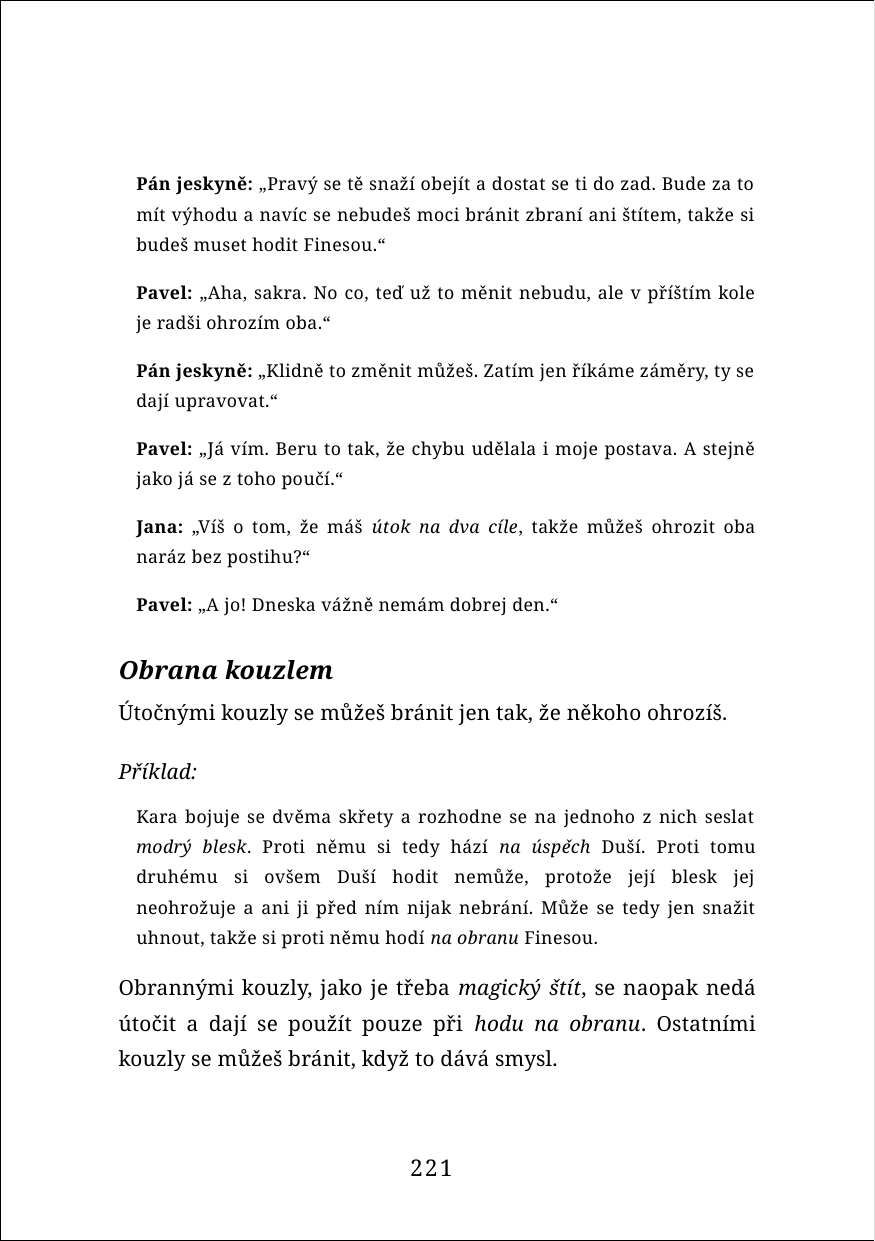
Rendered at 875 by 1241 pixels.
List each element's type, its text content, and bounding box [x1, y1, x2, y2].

text Pán jeskyně: „Klidně to změnit můžeš. Zatím jen říkáme záměry, ty se dají upravovat.“ [136, 358, 756, 413]
text Pavel: „A jo! Dneska vážně nemám dobrej den.“ [136, 593, 756, 617]
text Pavel: „Já vím. Beru to tak, že chybu udělala i moje postava. A stejně jako já se z toho poučí.“ [136, 436, 756, 491]
subtitle Obrana kouzlem [118, 652, 756, 686]
text Pán jeskyně: „Pravý se tě snaží obejít a dostat se ti do zad. Bude za to mít výhodu a navíc se nebudeš moci bránit zbraní ani štítem, takže si budeš muset hodit Finesou.“ [136, 172, 756, 256]
text Kara bojuje se dvěma skřety a rozhodne se na jednoho z nich seslat modrý blesk. Proti němu si tedy hází na úspěch Duší. Proti tomu druhému si ovšem Duší hodit nemůže, protože její blesk jej neohrožuje a ani ji před ním nijak nebrání. Může se tedy jen snažit uhnout, takže si proti němu hodí na obranu Finesou. [136, 804, 756, 949]
text Útočnými kouzly se můžeš bránit jen tak, že někoho ohrozíš. [118, 698, 756, 727]
text Jana: „Víš o tom, že máš útok na dva cíle, takže můžeš ohrozit oba naráz bez postihu?“ [136, 514, 756, 569]
text Pavel: „Aha, sakra. No co, teď už to měnit nebudu, ale v příštím kole je radši ohrozím oba.“ [136, 280, 756, 334]
text Příklad: [118, 757, 756, 786]
text Obrannými kouzly, jako je třeba magický štít, se naopak nedá útočit a dají se použít pouze při hodu na obranu. Ostatními kouzly se můžeš bránit, když to dává smysl. [118, 973, 756, 1073]
